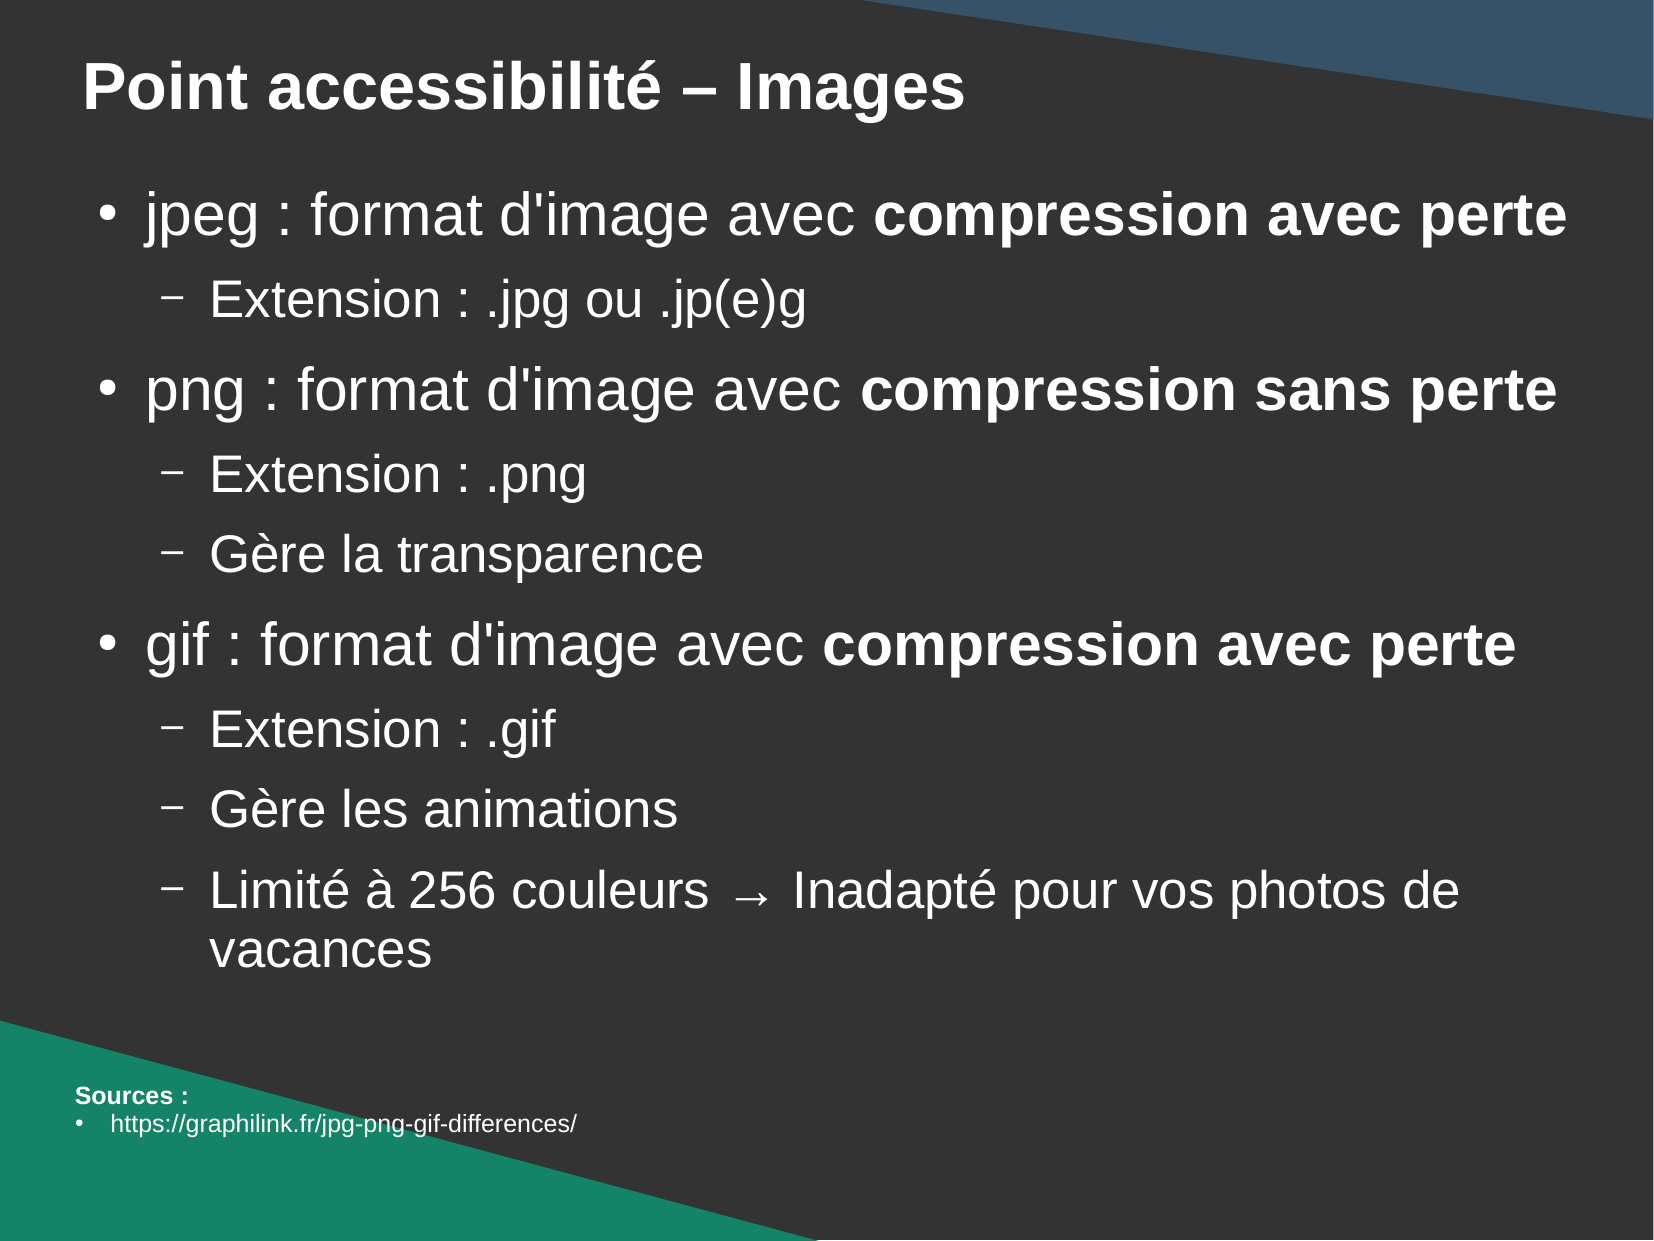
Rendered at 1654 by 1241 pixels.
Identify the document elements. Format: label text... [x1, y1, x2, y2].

text_box Sources : https://graphilink.fr/jpg-png-gif-differences/ [60, 1074, 1546, 1241]
title Point accessibilité – Images [82, 49, 1571, 162]
list jpeg : format d'image avec compression avec perte Extension : .jpg ou .jp(e)g png : format d'image avec compression sans perte Extension : .png Gère la transparence gif : format d'image avec compression avec perte Extension : .gif Gère les animations Limité à 256 couleurs → Inadapté pour vos photos de vacances [80, 180, 1605, 981]
text_box [0, 1020, 199, 1241]
text_box [860, 0, 1654, 120]
